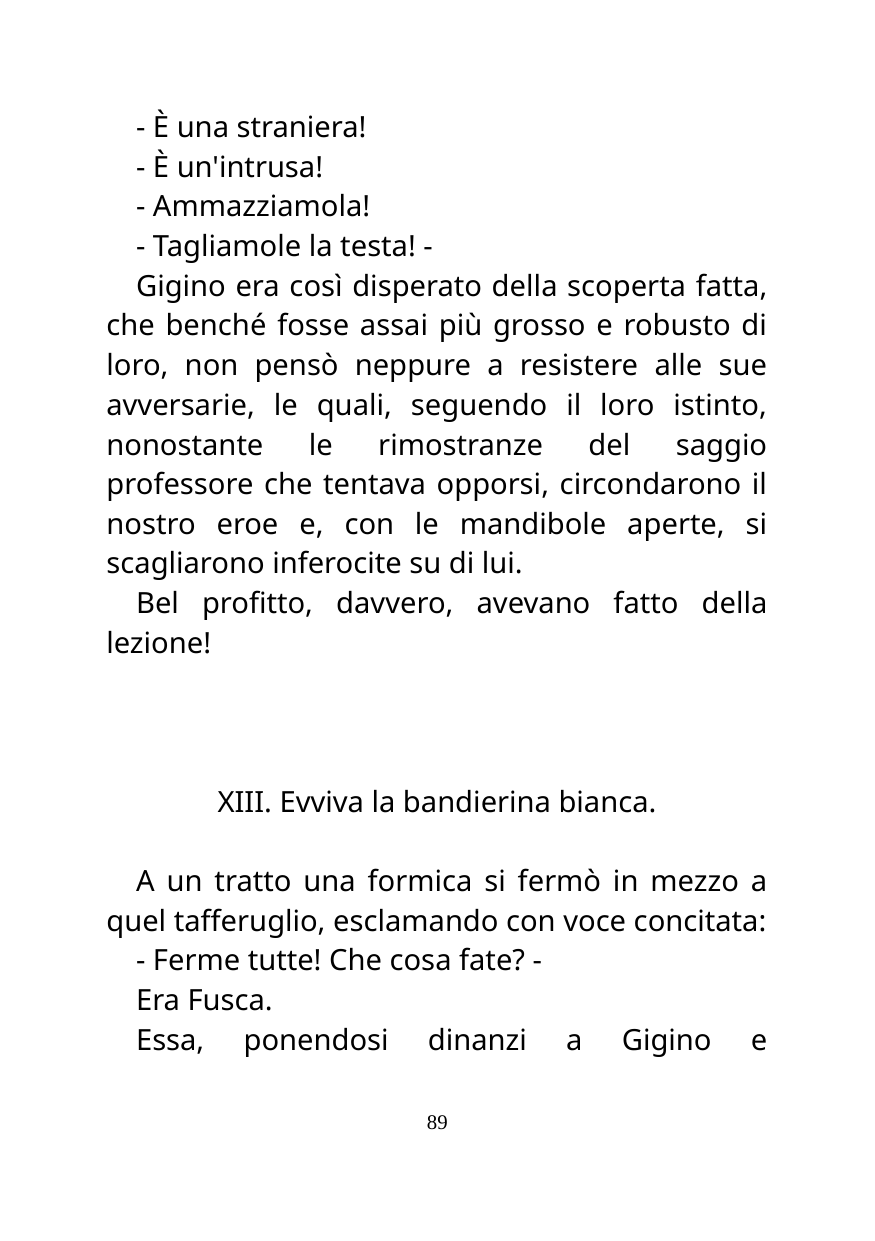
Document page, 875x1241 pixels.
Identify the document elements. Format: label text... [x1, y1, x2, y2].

text Essa, ponendosi dinanzi a Gigino e [106, 1019, 768, 1059]
text - Ammazziamola! [106, 186, 768, 225]
text - Tagliamole la testa! - [106, 225, 768, 265]
text Era Fusca. [106, 979, 768, 1019]
text - È una straniera! [106, 106, 768, 146]
text - Ferme tutte! Che cosa fate? - [106, 940, 768, 979]
text Bel profitto, davvero, avevano fatto della lezione! [106, 582, 768, 662]
text XIII. Evviva la bandierina bianca. [106, 781, 768, 821]
text - È un'intrusa! [106, 146, 768, 186]
text Gigino era così disperato della scoperta fatta, che benché fosse assai più grosso e robusto di loro, non pensò neppure a resistere alle sue avversarie, le quali, seguendo il loro istinto, nonostante le rimostranze del saggio professore che tentava opporsi, circondarono il nostro eroe e, con le mandibole aperte, si scagliarono inferocite su di lui. [106, 265, 768, 582]
text A un tratto una formica si fermò in mezzo a quel tafferuglio, esclamando con voce concitata: [106, 860, 768, 940]
